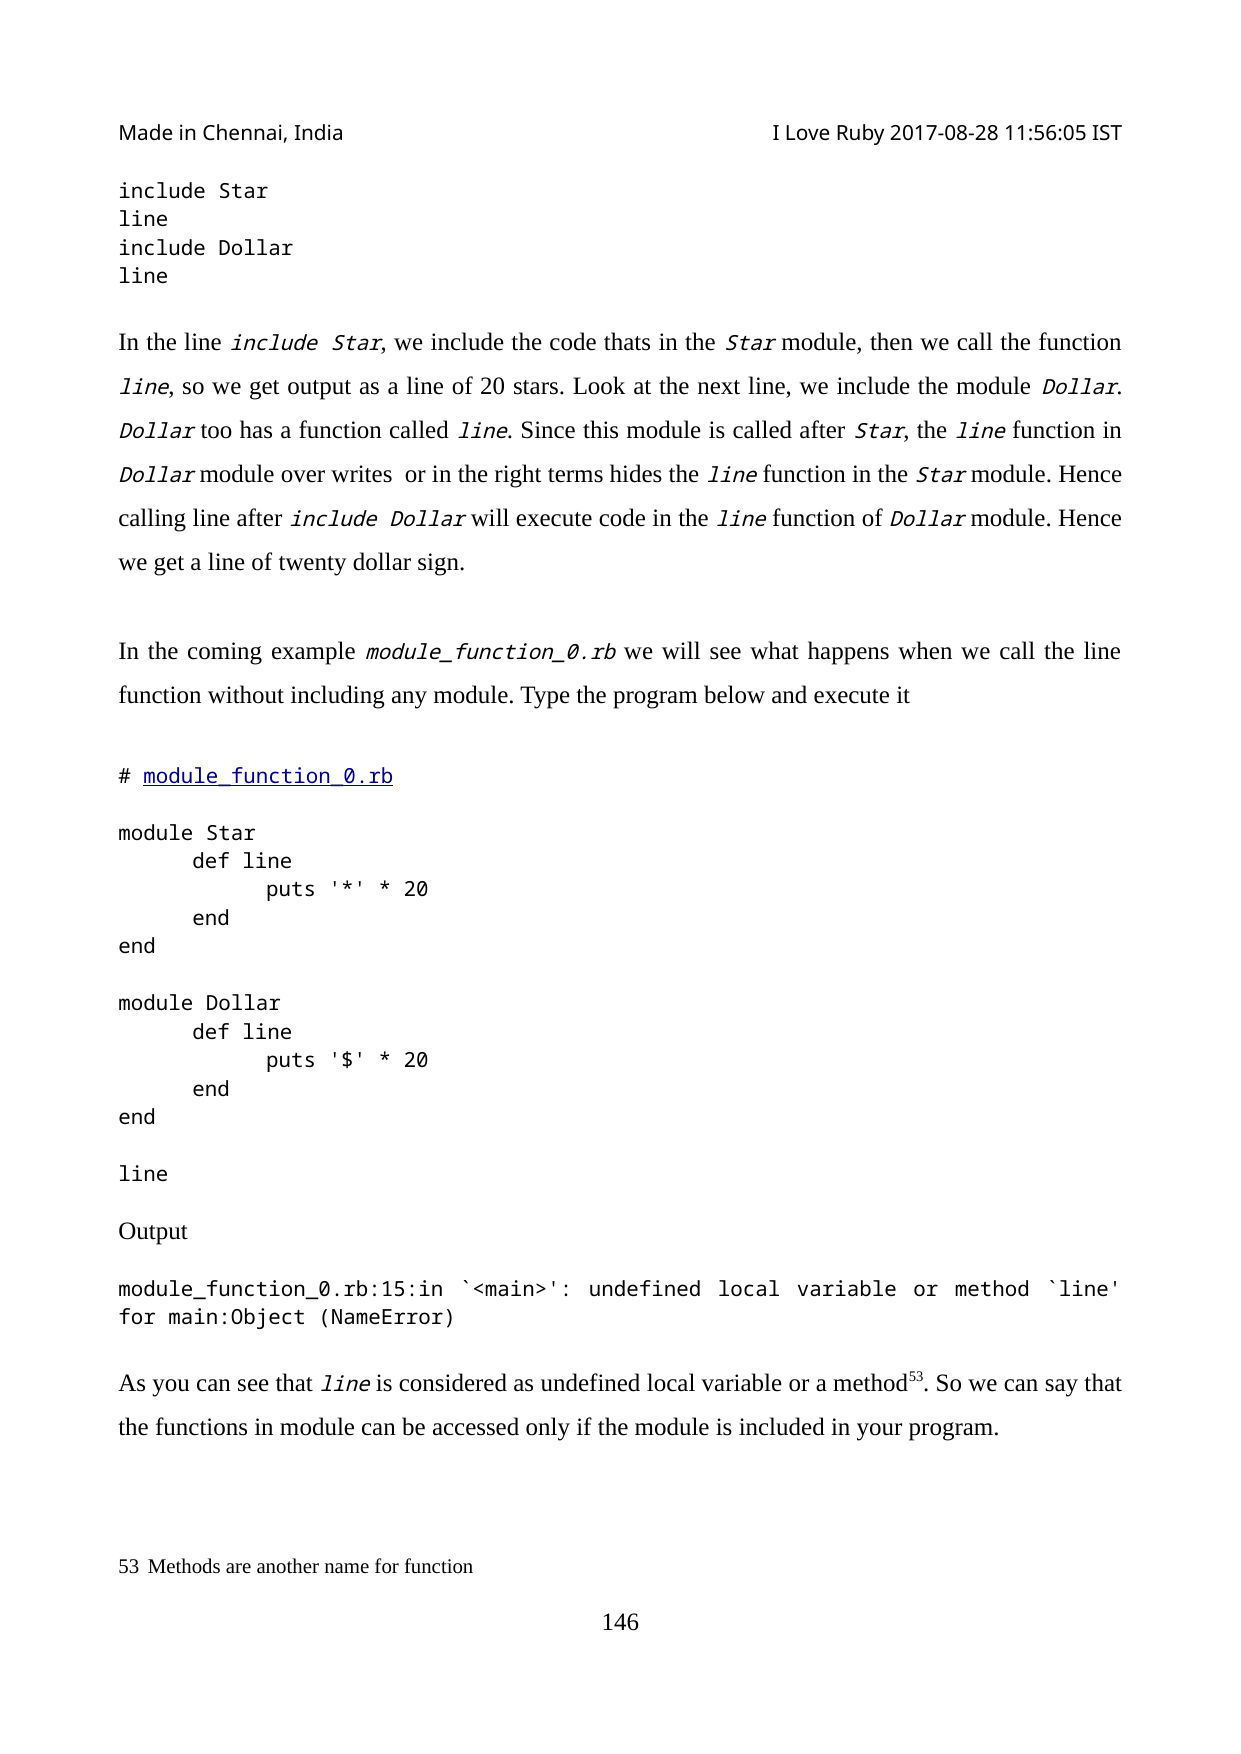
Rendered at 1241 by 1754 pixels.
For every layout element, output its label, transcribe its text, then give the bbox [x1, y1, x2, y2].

text def line [118, 846, 1122, 874]
text As you can see that line is considered as undefined local variable or a method. So we can say that the functions in module can be accessed only if the module is included in your program. [118, 1368, 1122, 1441]
text In the line include Star, we include the code thats in the Star module, then we call the function line, so we get output as a line of 20 stars. Look at the next line, we include the module Dollar. Dollar too has a function called line. Since this module is called after Star, the line function in Dollar module over writes or in the right terms hides the line function in the Star module. Hence calling line after include Dollar will execute code in the line function of Dollar module. Hence we get a line of twenty dollar sign. [118, 327, 1122, 575]
text line [118, 261, 1122, 290]
text module_function_0.rb:15:in `<main>': undefined local variable or method `line' for main:Object (NameError) [118, 1274, 1122, 1331]
text end [118, 931, 1122, 960]
text line [118, 204, 1122, 233]
text In the coming example module_function_0.rb we will see what happens when we call the line function without including any module. Type the program below and execute it [118, 636, 1122, 709]
text def line [118, 1017, 1122, 1045]
text end [118, 1074, 1122, 1102]
text puts '*' * 20 [118, 874, 1122, 903]
text include Dollar [118, 233, 1122, 261]
text include Star [118, 176, 1122, 204]
text end [118, 903, 1122, 931]
text Output [118, 1216, 1122, 1245]
text puts '$' * 20 [118, 1045, 1122, 1074]
text # module_function_0.rb [118, 761, 1122, 789]
text end [118, 1102, 1122, 1131]
text module Dollar [118, 988, 1122, 1017]
text Methods are another name for function [118, 1553, 1122, 1578]
text module Star [118, 818, 1122, 846]
text line [118, 1159, 1122, 1187]
